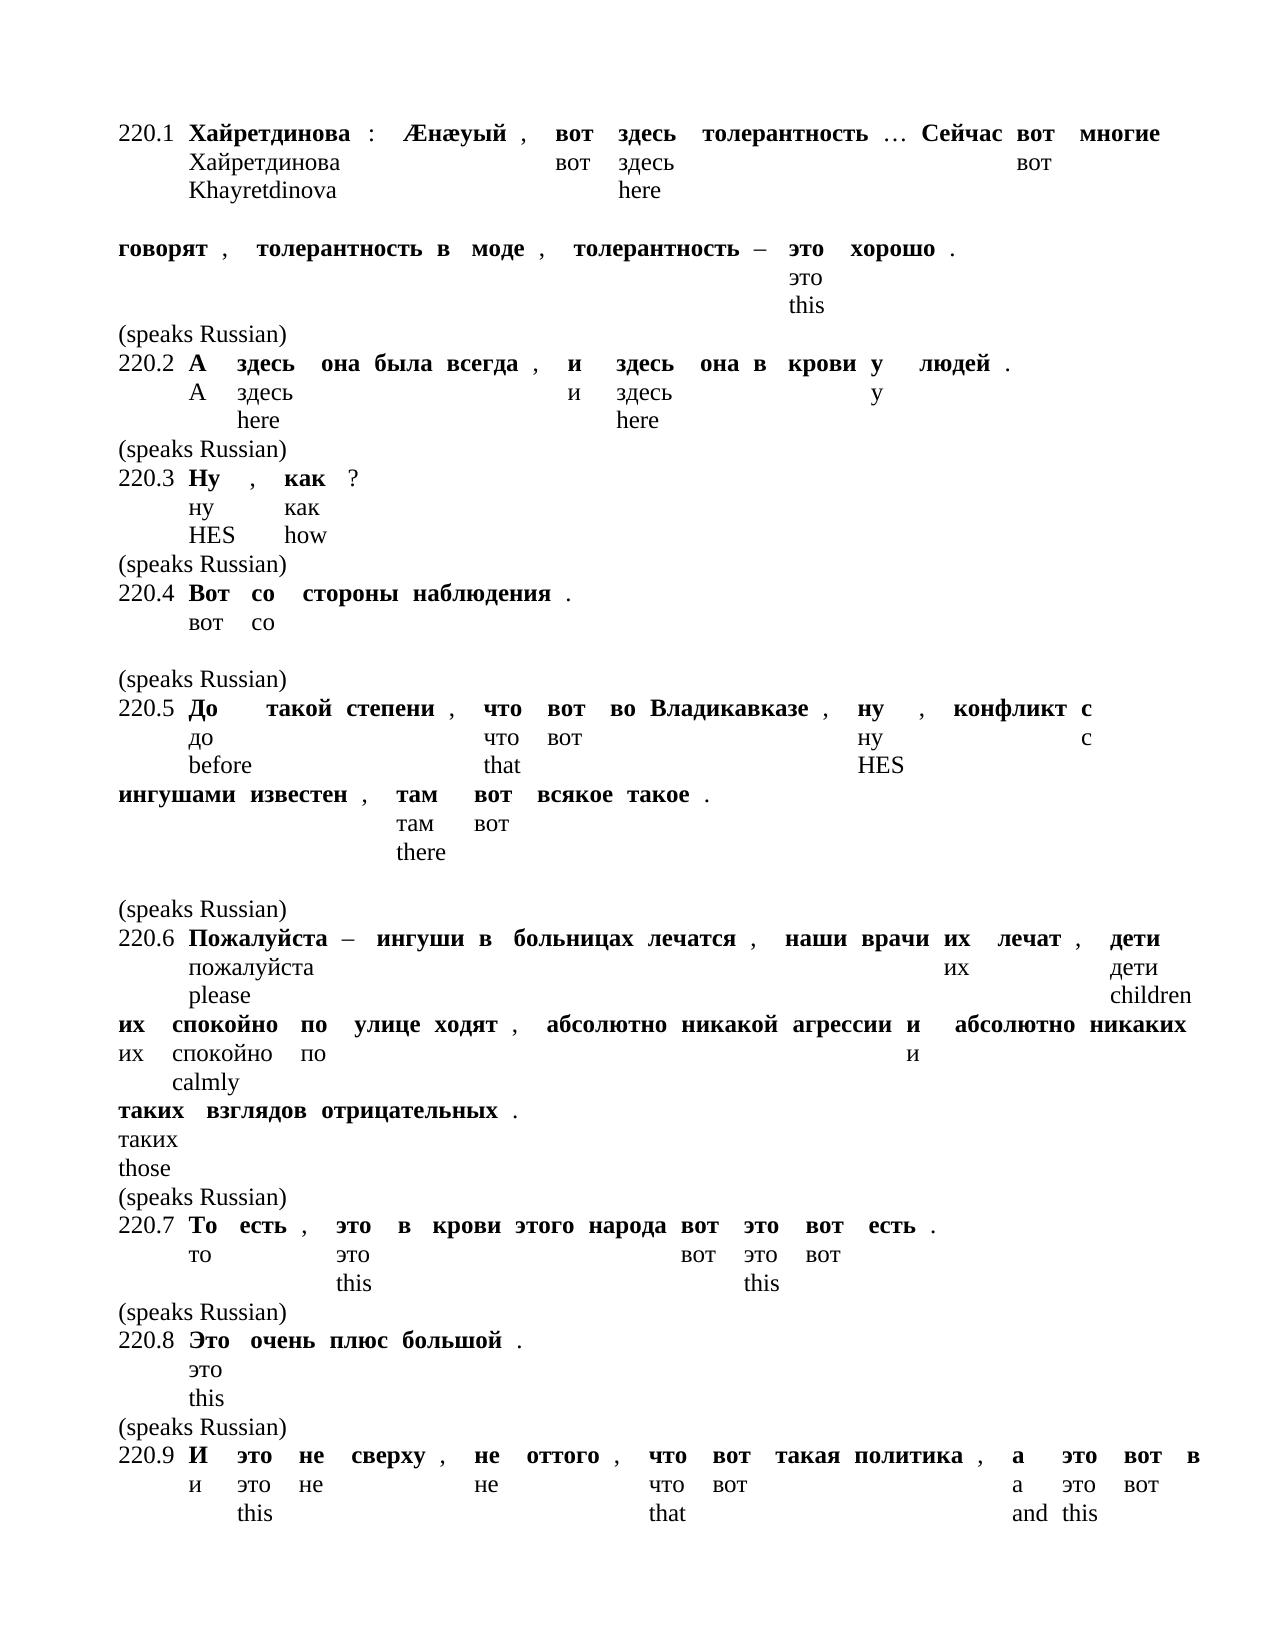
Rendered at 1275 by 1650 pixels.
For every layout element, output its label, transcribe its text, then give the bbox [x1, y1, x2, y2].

text такая [775, 1441, 840, 1469]
text с [1081, 722, 1102, 751]
text , [222, 233, 243, 262]
text , [512, 1009, 533, 1038]
text Æнæуый [403, 118, 507, 147]
text вот [1124, 1441, 1173, 1469]
text улице [354, 1009, 421, 1038]
text она [700, 348, 739, 377]
text а [1012, 1469, 1033, 1498]
text , [439, 1441, 460, 1469]
text . [949, 233, 970, 262]
text и [906, 1038, 927, 1067]
text То [188, 1211, 226, 1239]
text в [398, 1211, 419, 1239]
text в [437, 233, 458, 262]
text , [822, 693, 843, 722]
text … [882, 118, 907, 147]
text вот [712, 1469, 747, 1498]
text here [616, 406, 686, 434]
text там [396, 808, 446, 837]
text вот [474, 779, 523, 808]
text людей [919, 348, 991, 377]
text – [342, 923, 363, 952]
text конфликт [953, 693, 1067, 722]
text она [321, 348, 360, 377]
text большой [402, 1326, 502, 1354]
text есть [868, 1211, 916, 1239]
text такой [266, 693, 332, 722]
text вот [1016, 147, 1052, 176]
text во [610, 693, 636, 722]
text оттого [526, 1441, 600, 1469]
text , [249, 463, 270, 492]
text – [754, 233, 775, 262]
text спокойно [172, 1038, 273, 1067]
text что [483, 693, 533, 722]
text их [118, 1009, 158, 1038]
text , [1075, 923, 1096, 952]
text и [188, 1469, 209, 1498]
text (speaks Russian) [118, 434, 1249, 463]
text here [618, 176, 688, 204]
text Хайретдинова [188, 147, 340, 176]
text . [1004, 348, 1025, 377]
text агрессии [792, 1009, 892, 1038]
text и [567, 348, 602, 377]
text ну [857, 693, 905, 722]
text вот [1016, 118, 1066, 147]
text А [188, 377, 209, 406]
text не [299, 1469, 323, 1498]
text была [374, 348, 433, 377]
text это [237, 1469, 271, 1498]
text вот [681, 1239, 716, 1268]
text Владикавказе [650, 693, 809, 722]
text по [300, 1009, 340, 1038]
text то [188, 1239, 212, 1268]
text лечат [997, 923, 1061, 952]
text (speaks Russian) [118, 664, 1249, 693]
text абсолютно [954, 1009, 1076, 1038]
text ? [347, 463, 368, 492]
text this [237, 1498, 285, 1527]
text это [788, 233, 837, 262]
text (speaks Russian) [118, 1297, 1249, 1326]
text никаких [1089, 1009, 1187, 1038]
text в [1187, 1441, 1208, 1469]
text сверху [351, 1441, 426, 1469]
text 220.2 [118, 348, 174, 377]
text это [336, 1211, 384, 1239]
text . [703, 779, 724, 808]
text врачи [861, 923, 930, 952]
text , [977, 1441, 998, 1469]
text не [474, 1441, 513, 1469]
text степени [346, 693, 435, 722]
text here [237, 406, 307, 434]
text (speaks Russian) [118, 319, 1249, 348]
text со [251, 607, 275, 636]
text before [188, 751, 252, 779]
text стороны [302, 578, 399, 607]
text 220.6 [118, 923, 174, 952]
text здесь [618, 118, 688, 147]
text здесь [237, 348, 307, 377]
text (speaks Russian) [118, 894, 1249, 923]
text Хайретдинова [188, 118, 354, 147]
text . [565, 578, 586, 607]
text this [188, 1383, 236, 1412]
text , [614, 1441, 635, 1469]
text крови [432, 1211, 501, 1239]
text таких [118, 1096, 192, 1124]
text здесь [616, 377, 672, 406]
text отрицательных [321, 1096, 498, 1124]
text как [284, 463, 333, 492]
text в [753, 348, 774, 377]
text это [188, 1354, 222, 1383]
text толерантность [702, 118, 869, 147]
text и [906, 1009, 941, 1038]
text у [871, 348, 905, 377]
text их [943, 952, 969, 981]
text здесь [237, 377, 293, 406]
text дети [1110, 923, 1192, 952]
text вот [555, 118, 604, 147]
text Khayretdinova [188, 176, 340, 204]
text толерантность [256, 233, 423, 262]
text those [118, 1153, 192, 1182]
text многие [1079, 118, 1160, 147]
text здесь [616, 348, 686, 377]
text , [532, 348, 553, 377]
text (speaks Russian) [118, 549, 1249, 578]
text лечатся [648, 923, 736, 952]
text , [918, 693, 939, 722]
text как [284, 492, 320, 521]
text больницах [513, 923, 634, 952]
text толерантность [573, 233, 740, 262]
text до [188, 722, 213, 751]
text плюс [329, 1326, 388, 1354]
text А [188, 348, 223, 377]
text вот [681, 1211, 730, 1239]
text политика [854, 1441, 963, 1469]
text HES [857, 751, 905, 779]
text Это [188, 1326, 236, 1354]
text ингушами [118, 779, 236, 808]
text со [251, 578, 289, 607]
text , [520, 118, 541, 147]
text 220.4 [118, 578, 174, 607]
text , [361, 779, 382, 808]
text очень [250, 1326, 316, 1354]
text вот [1124, 1469, 1159, 1498]
text this [743, 1268, 792, 1297]
text этого [515, 1211, 574, 1239]
text всякое [537, 779, 613, 808]
text there [396, 837, 446, 866]
text абсолютно [546, 1009, 667, 1038]
text здесь [618, 147, 674, 176]
text (speaks Russian) [118, 1182, 1249, 1211]
text что [483, 722, 519, 751]
text that [483, 751, 533, 779]
text Вот [188, 578, 237, 607]
text вот [474, 808, 509, 837]
text а [1012, 1441, 1048, 1469]
text это [743, 1211, 792, 1239]
text вот [188, 607, 223, 636]
text вот [805, 1239, 841, 1268]
text такое [627, 779, 690, 808]
text . [930, 1211, 951, 1239]
text по [300, 1038, 326, 1067]
text крови [788, 348, 857, 377]
text Сейчас [921, 118, 1003, 147]
text how [284, 521, 333, 549]
text that [648, 1498, 698, 1527]
text есть [239, 1211, 287, 1239]
text И [188, 1441, 223, 1469]
text calmly [172, 1067, 287, 1096]
text Ну [188, 463, 236, 492]
text children [1110, 981, 1192, 1009]
text , [538, 233, 559, 262]
text вот [712, 1441, 761, 1469]
text Пожалуйста [188, 923, 328, 952]
text не [299, 1441, 337, 1469]
text 220.1 [118, 118, 174, 147]
text . [512, 1096, 533, 1124]
text HES [188, 521, 236, 549]
text До [188, 693, 252, 722]
text это [237, 1441, 285, 1469]
text 220.8 [118, 1326, 174, 1354]
text ингуши [376, 923, 465, 952]
text там [396, 779, 460, 808]
text наши [785, 923, 847, 952]
text вот [547, 722, 582, 751]
text у [871, 377, 892, 406]
text , [448, 693, 469, 722]
text , [301, 1211, 322, 1239]
text хорошо [850, 233, 935, 262]
text ну [857, 722, 883, 751]
text говорят [118, 233, 208, 262]
text (speaks Russian) [118, 1412, 1249, 1441]
text народа [588, 1211, 667, 1239]
text взглядов [206, 1096, 307, 1124]
text , [750, 923, 771, 952]
text их [118, 1038, 144, 1067]
text . [516, 1326, 537, 1354]
text 220.5 [118, 693, 174, 722]
text что [648, 1441, 698, 1469]
text вот [555, 147, 591, 176]
text что [648, 1469, 684, 1498]
text таких [118, 1124, 178, 1153]
text известен [250, 779, 348, 808]
text не [474, 1469, 499, 1498]
text this [336, 1268, 384, 1297]
text вот [547, 693, 596, 722]
text please [188, 981, 328, 1009]
text наблюдения [413, 578, 551, 607]
text это [788, 262, 823, 291]
text this [1062, 1498, 1110, 1527]
text это [336, 1239, 370, 1268]
text и [567, 377, 588, 406]
text спокойно [172, 1009, 287, 1038]
text 220.7 [118, 1211, 174, 1239]
text всегда [446, 348, 519, 377]
text 220.3 [118, 463, 174, 492]
text and [1012, 1498, 1048, 1527]
text пожалуйста [188, 952, 314, 981]
text дети [1110, 952, 1158, 981]
text вот [805, 1211, 854, 1239]
text с [1081, 693, 1116, 722]
text 220.9 [118, 1441, 174, 1469]
text их [943, 923, 983, 952]
text это [1062, 1441, 1110, 1469]
text это [743, 1239, 778, 1268]
text : [368, 118, 389, 147]
text this [788, 291, 837, 319]
text в [478, 923, 499, 952]
text моде [471, 233, 525, 262]
text ну [188, 492, 214, 521]
text это [1062, 1469, 1096, 1498]
text никакой [681, 1009, 778, 1038]
text ходят [434, 1009, 498, 1038]
